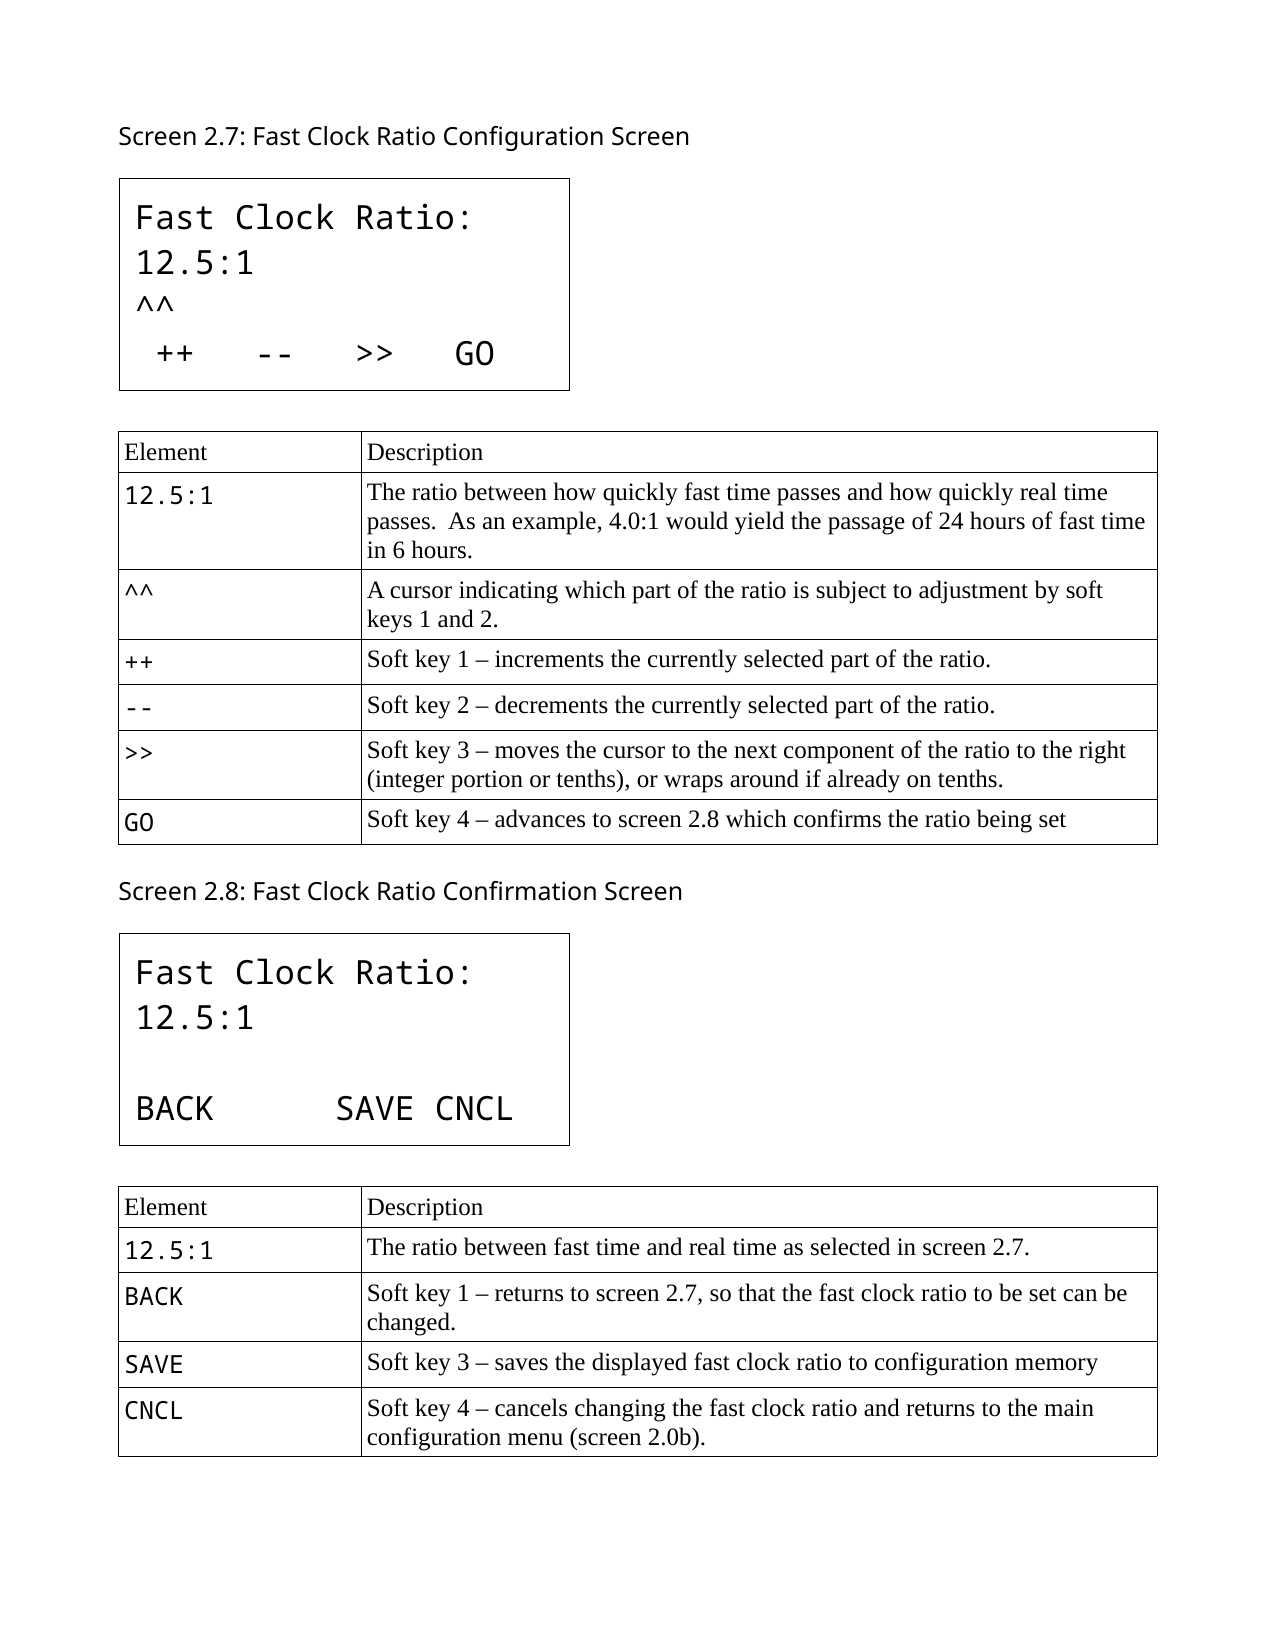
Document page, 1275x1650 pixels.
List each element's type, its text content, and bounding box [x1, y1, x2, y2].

text ++ -- >> GO [135, 330, 553, 375]
table_cell A cursor indicating which part of the ratio is subject to adjustment by soft keys 1 and 2. [362, 570, 1157, 638]
table_cell >> [119, 731, 361, 799]
table_cell ++ [119, 640, 361, 684]
text Fast Clock Ratio: [135, 193, 553, 239]
table_cell -- [119, 685, 361, 730]
table_cell GO [119, 800, 361, 844]
table_cell The ratio between fast time and real time as selected in screen 2.7. [362, 1228, 1157, 1272]
table_cell Soft key 3 – saves the displayed fast clock ratio to configuration memory [362, 1342, 1157, 1387]
table_cell The ratio between how quickly fast time passes and how quickly real time passes. As an example, 4.0:1 would yield the passage of 24 hours of fast time in 6 hours. [362, 473, 1157, 569]
text ^^ [135, 284, 553, 330]
table_cell Soft key 4 – cancels changing the fast clock ratio and returns to the main configuration menu (screen 2.0b). [362, 1388, 1157, 1456]
text 12.5:1 [135, 239, 553, 284]
text BACK SAVE CNCL [135, 1085, 553, 1130]
table_cell Soft key 1 – increments the currently selected part of the ratio. [362, 640, 1157, 684]
table_cell SAVE [119, 1342, 361, 1387]
table_header Element [119, 432, 361, 472]
table_header Element [119, 1187, 361, 1227]
table_header Description [362, 432, 1157, 472]
table_cell BACK [119, 1273, 361, 1341]
text Screen 2.7: Fast Clock Ratio Configuration Screen [118, 118, 1157, 152]
table_cell 12.5:1 [119, 1228, 361, 1272]
table_cell CNCL [119, 1388, 361, 1456]
table_cell ^^ [119, 570, 361, 638]
text 12.5:1 [135, 994, 553, 1039]
text Screen 2.8: Fast Clock Ratio Confirmation Screen [118, 873, 1157, 907]
table_cell Soft key 4 – advances to screen 2.8 which confirms the ratio being set [362, 800, 1157, 844]
table_cell 12.5:1 [119, 473, 361, 569]
table_cell Soft key 2 – decrements the currently selected part of the ratio. [362, 685, 1157, 730]
table_cell Soft key 3 – moves the cursor to the next component of the ratio to the right (integer portion or tenths), or wraps around if already on tenths. [362, 731, 1157, 799]
table_header Description [362, 1187, 1157, 1227]
text Fast Clock Ratio: [135, 948, 553, 994]
table_cell Soft key 1 – returns to screen 2.7, so that the fast clock ratio to be set can be changed. [362, 1273, 1157, 1341]
